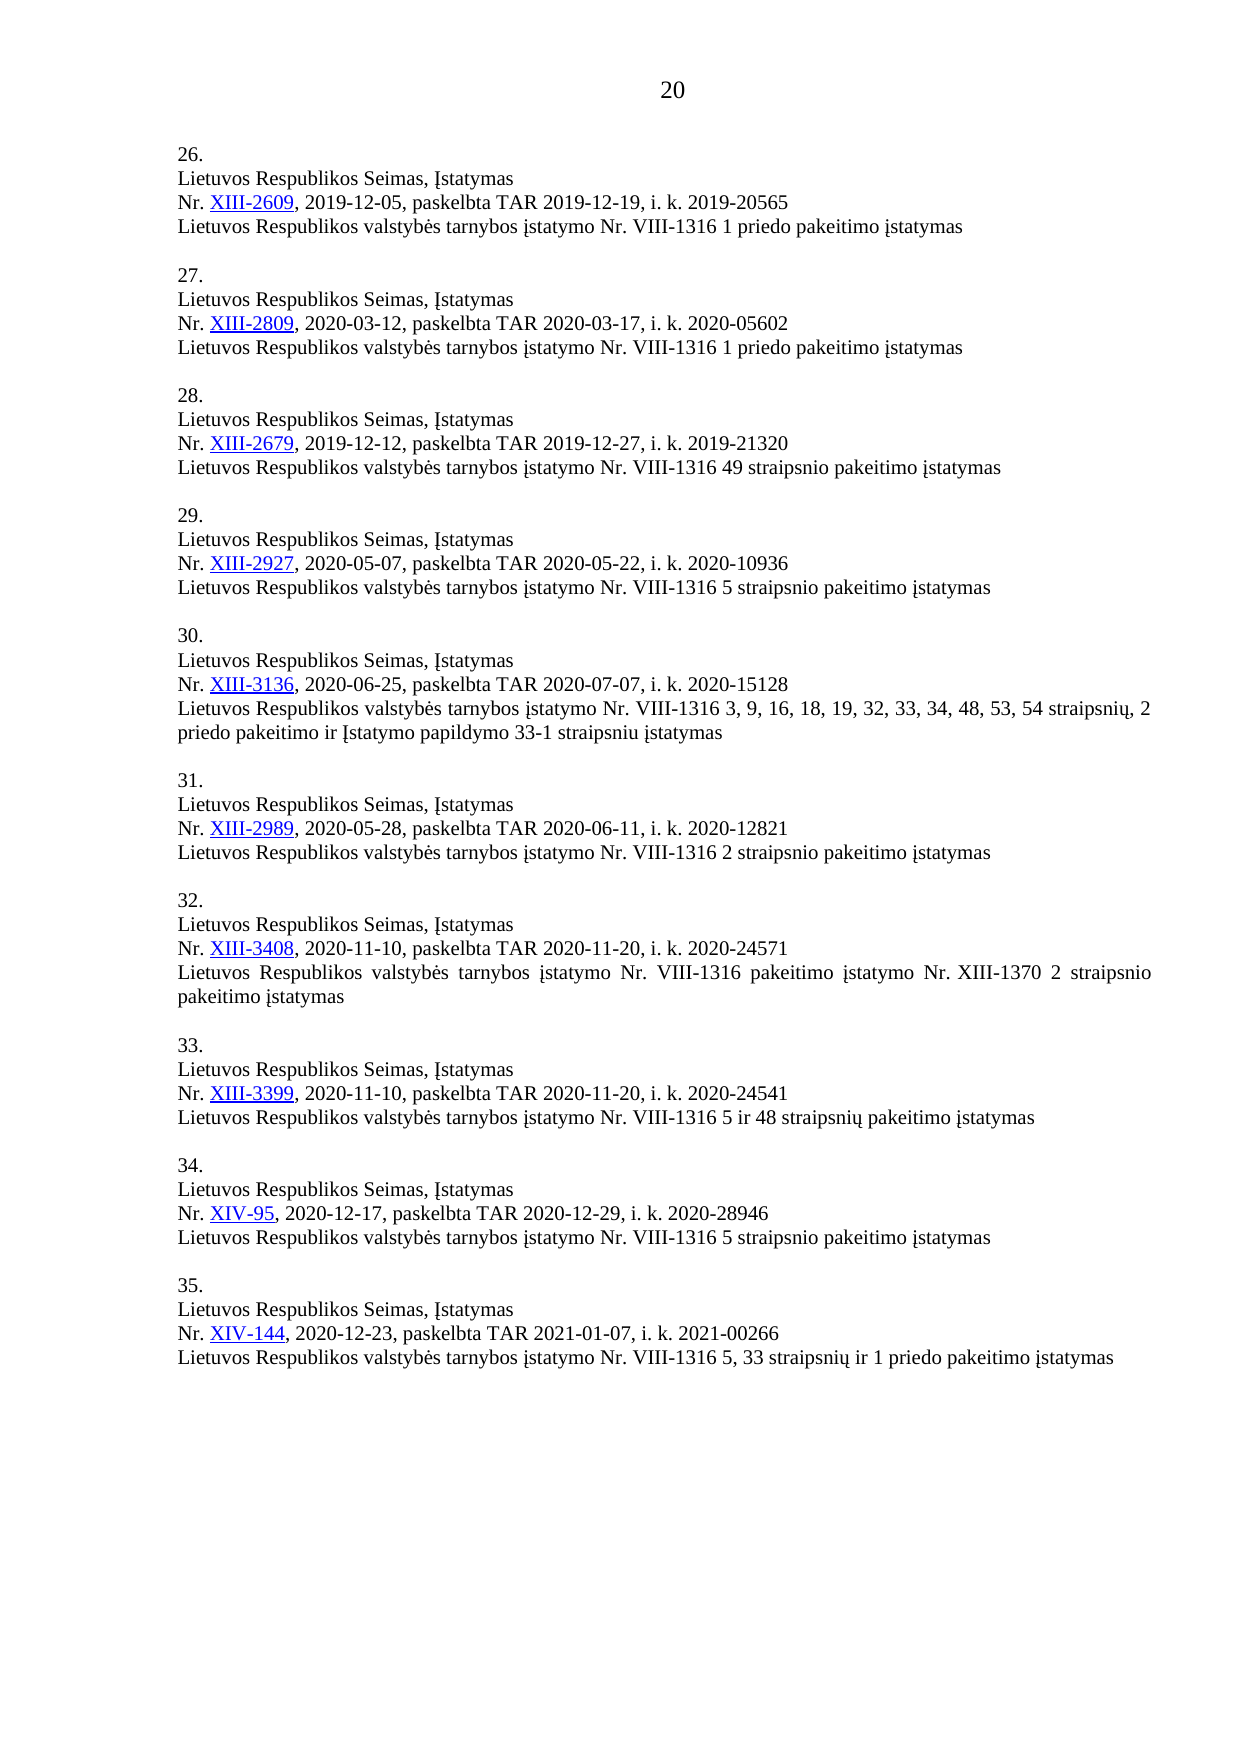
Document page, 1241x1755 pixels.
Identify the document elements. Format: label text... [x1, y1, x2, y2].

text Nr. XIII-2927, 2020-05-07, paskelbta TAR 2020-05-22, i. k. 2020-10936 [177, 551, 1152, 575]
text 35. [177, 1273, 1152, 1297]
text 27. [177, 262, 1152, 287]
text Nr. XIII-3399, 2020-11-10, paskelbta TAR 2020-11-20, i. k. 2020-24541 [177, 1081, 1152, 1105]
text Lietuvos Respublikos valstybės tarnybos įstatymo Nr. VIII-1316 1 priedo pakeitimo įstatymas [177, 335, 1152, 359]
text Lietuvos Respublikos valstybės tarnybos įstatymo Nr. VIII-1316 3, 9, 16, 18, 19, 32, 33, 34, 48, 53, 54 straipsnių, 2 priedo pakeitimo ir Įstatymo papildymo 33-1 straipsniu įstatymas [177, 696, 1152, 744]
text Lietuvos Respublikos Seimas, Įstatymas [177, 527, 1152, 551]
text Lietuvos Respublikos valstybės tarnybos įstatymo Nr. VIII-1316 2 straipsnio pakeitimo įstatymas [177, 840, 1152, 864]
text Nr. XIII-3136, 2020-06-25, paskelbta TAR 2020-07-07, i. k. 2020-15128 [177, 672, 1152, 696]
text Lietuvos Respublikos valstybės tarnybos įstatymo Nr. VIII-1316 5, 33 straipsnių ir 1 priedo pakeitimo įstatymas [177, 1345, 1152, 1369]
text Lietuvos Respublikos Seimas, Įstatymas [177, 792, 1152, 816]
text 31. [177, 768, 1152, 792]
text Lietuvos Respublikos Seimas, Įstatymas [177, 1297, 1152, 1321]
text Lietuvos Respublikos Seimas, Įstatymas [177, 647, 1152, 672]
text 29. [177, 503, 1152, 527]
text Lietuvos Respublikos valstybės tarnybos įstatymo Nr. VIII-1316 5 straipsnio pakeitimo įstatymas [177, 1225, 1152, 1249]
text Nr. XIII-2609, 2019-12-05, paskelbta TAR 2019-12-19, i. k. 2019-20565 [177, 190, 1152, 214]
text 34. [177, 1153, 1152, 1177]
text Nr. XIV-95, 2020-12-17, paskelbta TAR 2020-12-29, i. k. 2020-28946 [177, 1201, 1152, 1225]
text 32. [177, 888, 1152, 912]
text Nr. XIII-2809, 2020-03-12, paskelbta TAR 2020-03-17, i. k. 2020-05602 [177, 311, 1152, 335]
text Lietuvos Respublikos valstybės tarnybos įstatymo Nr. VIII-1316 pakeitimo įstatymo Nr. XIII-1370 2 straipsnio pakeitimo įstatymas [177, 960, 1152, 1008]
text 30. [177, 623, 1152, 647]
text Lietuvos Respublikos Seimas, Įstatymas [177, 912, 1152, 936]
text Lietuvos Respublikos Seimas, Įstatymas [177, 166, 1152, 190]
text Nr. XIV-144, 2020-12-23, paskelbta TAR 2021-01-07, i. k. 2021-00266 [177, 1321, 1152, 1345]
text Lietuvos Respublikos valstybės tarnybos įstatymo Nr. VIII-1316 1 priedo pakeitimo įstatymas [177, 214, 1152, 238]
text Lietuvos Respublikos valstybės tarnybos įstatymo Nr. VIII-1316 49 straipsnio pakeitimo įstatymas [177, 455, 1152, 479]
text Nr. XIII-2679, 2019-12-12, paskelbta TAR 2019-12-27, i. k. 2019-21320 [177, 431, 1152, 455]
text 28. [177, 383, 1152, 407]
text 33. [177, 1032, 1152, 1057]
text Lietuvos Respublikos Seimas, Įstatymas [177, 407, 1152, 431]
text Nr. XIII-3408, 2020-11-10, paskelbta TAR 2020-11-20, i. k. 2020-24571 [177, 936, 1152, 960]
text Lietuvos Respublikos Seimas, Įstatymas [177, 1177, 1152, 1201]
text Nr. XIII-2989, 2020-05-28, paskelbta TAR 2020-06-11, i. k. 2020-12821 [177, 816, 1152, 840]
text Lietuvos Respublikos valstybės tarnybos įstatymo Nr. VIII-1316 5 straipsnio pakeitimo įstatymas [177, 575, 1152, 599]
text Lietuvos Respublikos valstybės tarnybos įstatymo Nr. VIII-1316 5 ir 48 straipsnių pakeitimo įstatymas [177, 1105, 1152, 1129]
text Lietuvos Respublikos Seimas, Įstatymas [177, 287, 1152, 311]
text 26. [177, 142, 1152, 166]
text Lietuvos Respublikos Seimas, Įstatymas [177, 1057, 1152, 1081]
